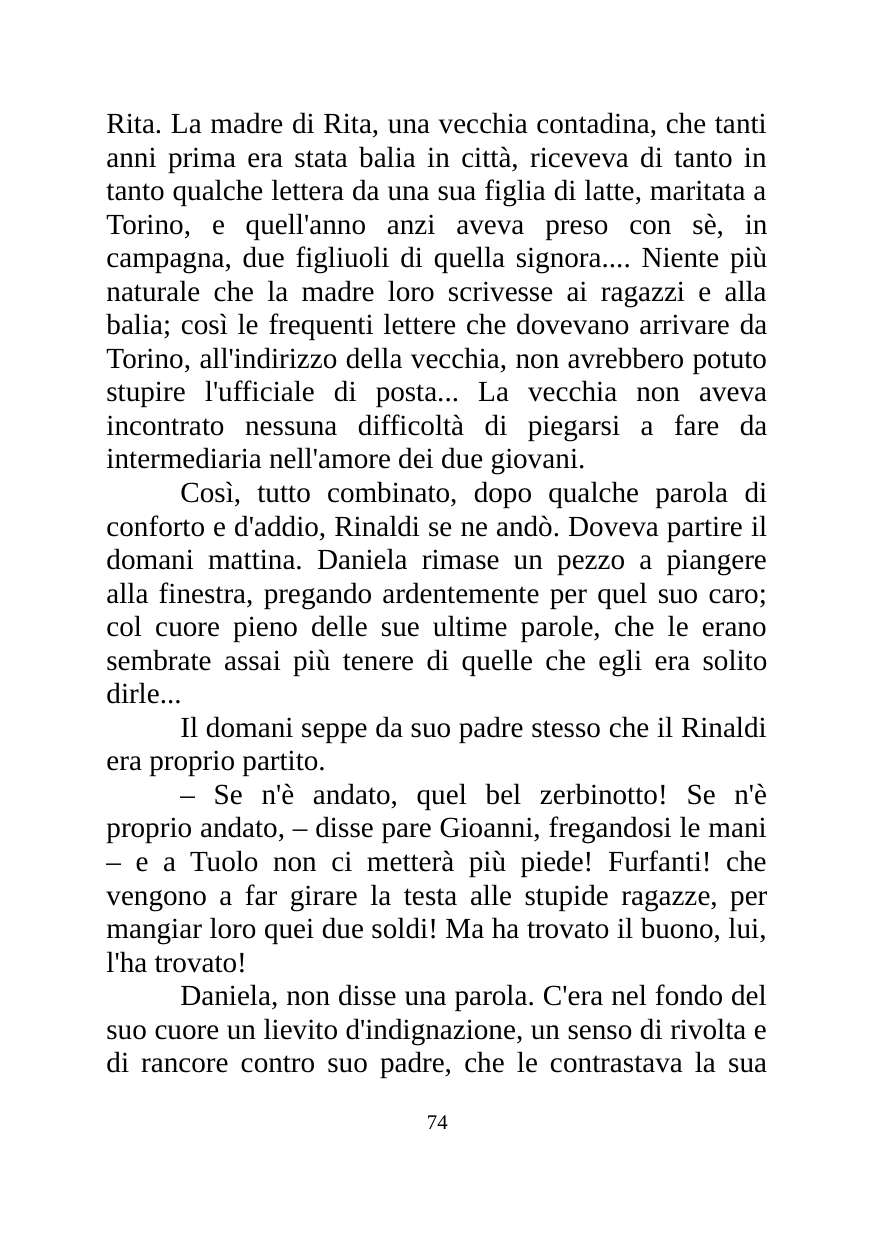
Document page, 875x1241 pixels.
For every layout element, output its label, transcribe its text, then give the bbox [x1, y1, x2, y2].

text – Se n'è andato, quel bel zerbinotto! Se n'è proprio andato, – disse pare Gioanni, fregandosi le mani – e a Tuolo non ci metterà più piede! Furfanti! che vengono a far girare la testa alle stupide ragazze, per mangiar loro quei due soldi! Ma ha trovato il buono, lui, l'ha trovato! [106, 777, 768, 978]
text Così, tutto combinato, dopo qualche parola di conforto e d'addio, Rinaldi se ne andò. Doveva partire il domani mattina. Daniela rimase un pezzo a piangere alla finestra, pregando ardentemente per quel suo caro; col cuore pieno delle sue ultime parole, che le erano sembrate assai più tenere di quelle che egli era solito dirle... [106, 475, 768, 710]
text Daniela, non disse una parola. C'era nel fondo del suo cuore un lievito d'indignazione, un senso di rivolta e di rancore contro suo padre, che le contrastava la sua [106, 978, 768, 1079]
text Rita. La madre di Rita, una vecchia contadina, che tanti anni prima era stata balia in città, riceveva di tanto in tanto qualche lettera da una sua figlia di latte, maritata a Torino, e quell'anno anzi aveva preso con sè, in campagna, due figliuoli di quella signora.... Niente più naturale che la madre loro scrivesse ai ragazzi e alla balia; così le frequenti lettere che dovevano arrivare da Torino, all'indirizzo della vecchia, non avrebbero potuto stupire l'ufficiale di posta... La vecchia non aveva incontrato nessuna difficoltà di piegarsi a fare da intermediaria nell'amore dei due giovani. [106, 106, 768, 475]
text Il domani seppe da suo padre stesso che il Rinaldi era proprio partito. [106, 710, 768, 777]
